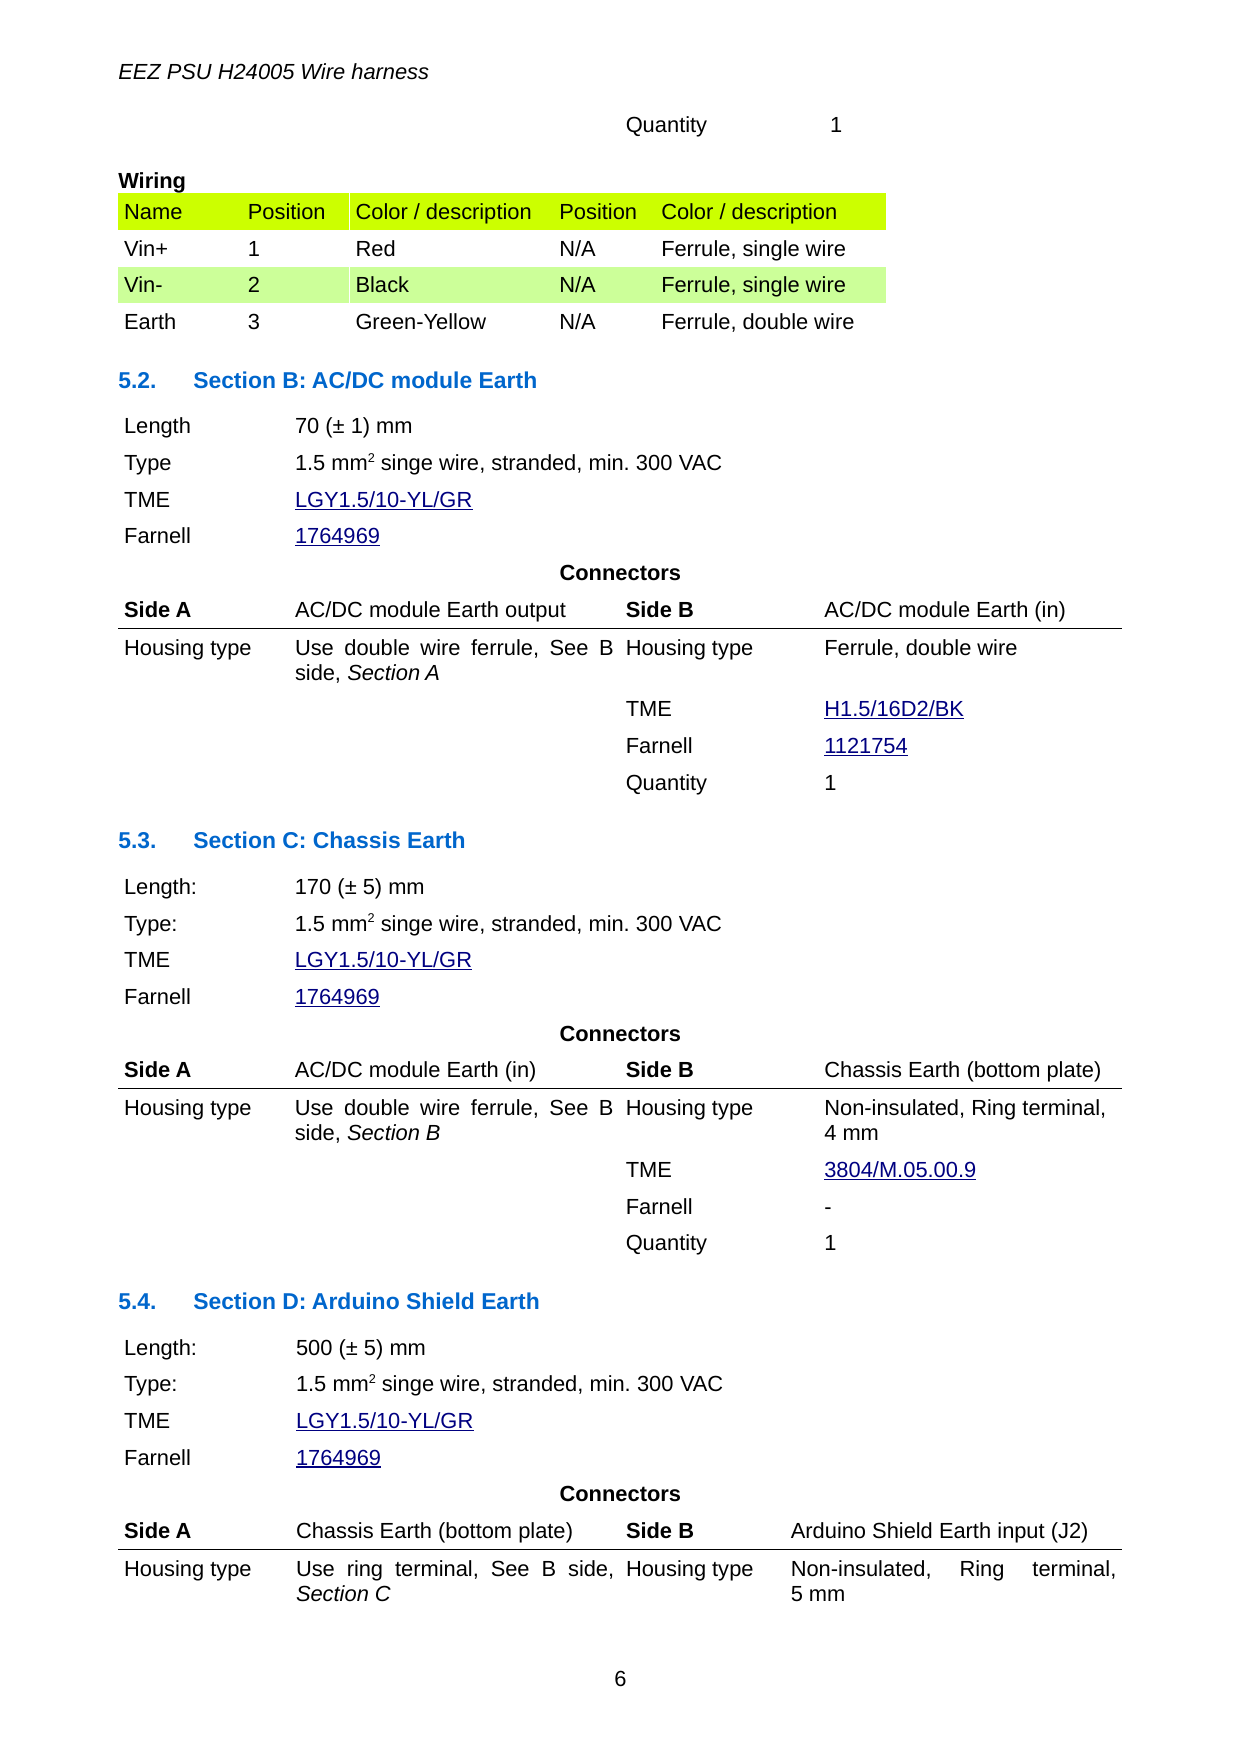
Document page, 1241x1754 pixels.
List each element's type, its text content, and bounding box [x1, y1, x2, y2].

table_cell Side B [620, 591, 818, 628]
table_cell 1.5 mm2 singe wire, stranded, min. 300 VAC [289, 905, 1122, 942]
table_header [620, 408, 818, 444]
table_cell Housing type [620, 1550, 785, 1612]
table_cell N/A [553, 267, 655, 303]
table_cell Ferrule, single wire [655, 267, 886, 303]
table_cell Housing type [118, 1550, 290, 1612]
table_cell Quantity [620, 106, 824, 143]
table_cell Red [350, 230, 553, 267]
table_cell TME [620, 691, 818, 727]
table_cell Connectors [118, 1476, 1122, 1512]
table_cell Quantity [620, 764, 818, 801]
table_cell LGY1.5/10-YL/GR [289, 942, 1122, 978]
table_cell 2 [242, 267, 349, 303]
table_cell [289, 1225, 620, 1261]
table_cell Farnell [620, 727, 818, 764]
table_cell Non-insulated, Ring terminal, 5 mm [785, 1550, 1122, 1612]
table_cell Ferrule, double wire [655, 303, 886, 340]
table_cell TME [118, 481, 289, 518]
table_cell 1 [819, 764, 1122, 801]
table_cell [118, 1151, 289, 1188]
table_cell [289, 727, 620, 764]
table_cell [369, 106, 620, 143]
table_cell 1764969 [289, 978, 1122, 1015]
table_cell TME [620, 1151, 818, 1188]
table_cell Type: [118, 1366, 290, 1402]
table_cell Connectors [118, 1015, 1122, 1052]
text Wiring [118, 168, 1122, 193]
table_header Length: [118, 868, 289, 905]
table_cell 1.5 mm2 singe wire, stranded, min. 300 VAC [290, 1366, 1122, 1402]
table_cell Use double wire ferrule, See B side, Section A [289, 629, 620, 691]
table_cell Black [350, 267, 553, 303]
table_cell Side A [118, 591, 289, 628]
table_header Color / description [350, 193, 553, 230]
table_cell Housing type [118, 629, 289, 691]
table_cell Use ring terminal, See B side, Section C [290, 1550, 620, 1612]
table_cell [289, 1188, 620, 1224]
table_cell AC/DC module Earth (in) [289, 1052, 620, 1088]
table_header Name [118, 193, 242, 230]
table_cell 1764969 [289, 518, 1122, 554]
table_header [620, 1329, 785, 1366]
table_header 500 (± 5) mm [290, 1329, 620, 1366]
table_cell Chassis Earth (bottom plate) [290, 1512, 620, 1549]
table_header Position [242, 193, 349, 230]
table_header Color / description [655, 193, 886, 230]
table_header Length: [118, 1329, 290, 1366]
table_cell - [818, 1188, 1122, 1224]
table_cell 1.5 mm2 singe wire, stranded, min. 300 VAC [289, 444, 1122, 481]
table_cell Use double wire ferrule, See B side, Section B [289, 1089, 620, 1151]
table_header [620, 868, 818, 905]
table_cell Farnell [620, 1188, 818, 1224]
table_header 170 (± 5) mm [289, 868, 620, 905]
table_header [818, 868, 1122, 905]
table_cell Quantity [620, 1225, 818, 1261]
table_cell Connectors [118, 554, 1122, 591]
table_cell Farnell [118, 518, 289, 554]
table_header 70 (± 1) mm [289, 408, 620, 444]
table_cell [118, 727, 289, 764]
table_cell 1764969 [290, 1439, 620, 1476]
table_cell Farnell [118, 1439, 290, 1476]
table_cell Vin+ [118, 230, 242, 267]
table_cell [118, 764, 289, 801]
table_cell Ferrule, single wire [655, 230, 886, 267]
table_cell 1 [818, 1225, 1122, 1261]
table_cell Type: [118, 905, 289, 942]
table_header Length [118, 408, 289, 444]
table_cell 1 [242, 230, 349, 267]
subtitle Section B: AC/DC module Earth [118, 367, 1122, 393]
table_cell Housing type [620, 1089, 818, 1151]
table_cell [118, 1225, 289, 1261]
table_cell 1121754 [819, 727, 1122, 764]
subtitle Section D: Arduino Shield Earth [118, 1288, 1122, 1314]
table_cell [289, 691, 620, 727]
table_cell Green-Yellow [350, 303, 553, 340]
table_cell [289, 764, 620, 801]
subtitle Section C: Chassis Earth [118, 827, 1122, 853]
table_cell Side B [620, 1512, 785, 1549]
table_header [819, 408, 1122, 444]
table_header Position [553, 193, 655, 230]
table_cell Housing type [620, 629, 818, 691]
table_cell 3 [242, 303, 349, 340]
table_cell 3804/M.05.00.9 [818, 1151, 1122, 1188]
table_cell AC/DC module Earth (in) [819, 591, 1122, 628]
table_cell [620, 1402, 785, 1439]
table_cell TME [118, 1402, 290, 1439]
table_cell H1.5/16D2/BK [819, 691, 1122, 727]
table_cell AC/DC module Earth output [289, 591, 620, 628]
table_cell Side A [118, 1512, 290, 1549]
table_header [785, 1329, 1122, 1366]
table_cell Arduino Shield Earth input (J2) [785, 1512, 1122, 1549]
table_cell TME [118, 942, 289, 978]
table_cell [118, 1188, 289, 1224]
table_cell [289, 1151, 620, 1188]
table_cell Side A [118, 1052, 289, 1088]
table_cell [785, 1439, 1122, 1476]
table_cell N/A [553, 303, 655, 340]
table_cell LGY1.5/10-YL/GR [290, 1402, 620, 1439]
table_cell Non-insulated, Ring terminal, 4 mm [818, 1089, 1122, 1151]
table_cell Farnell [118, 978, 289, 1015]
table_cell Type [118, 444, 289, 481]
table_cell Ferrule, double wire [819, 629, 1122, 691]
table_cell Housing type [118, 1089, 289, 1151]
table_cell [118, 106, 369, 143]
table_cell [118, 691, 289, 727]
table_cell [785, 1402, 1122, 1439]
table_cell N/A [553, 230, 655, 267]
table_cell Chassis Earth (bottom plate) [818, 1052, 1122, 1088]
table_cell 1 [824, 106, 1122, 143]
table_cell LGY1.5/10-YL/GR [289, 481, 1122, 518]
table_cell [620, 1439, 785, 1476]
table_cell Earth [118, 303, 242, 340]
table_cell Side B [620, 1052, 818, 1088]
table_cell Vin- [118, 267, 242, 303]
